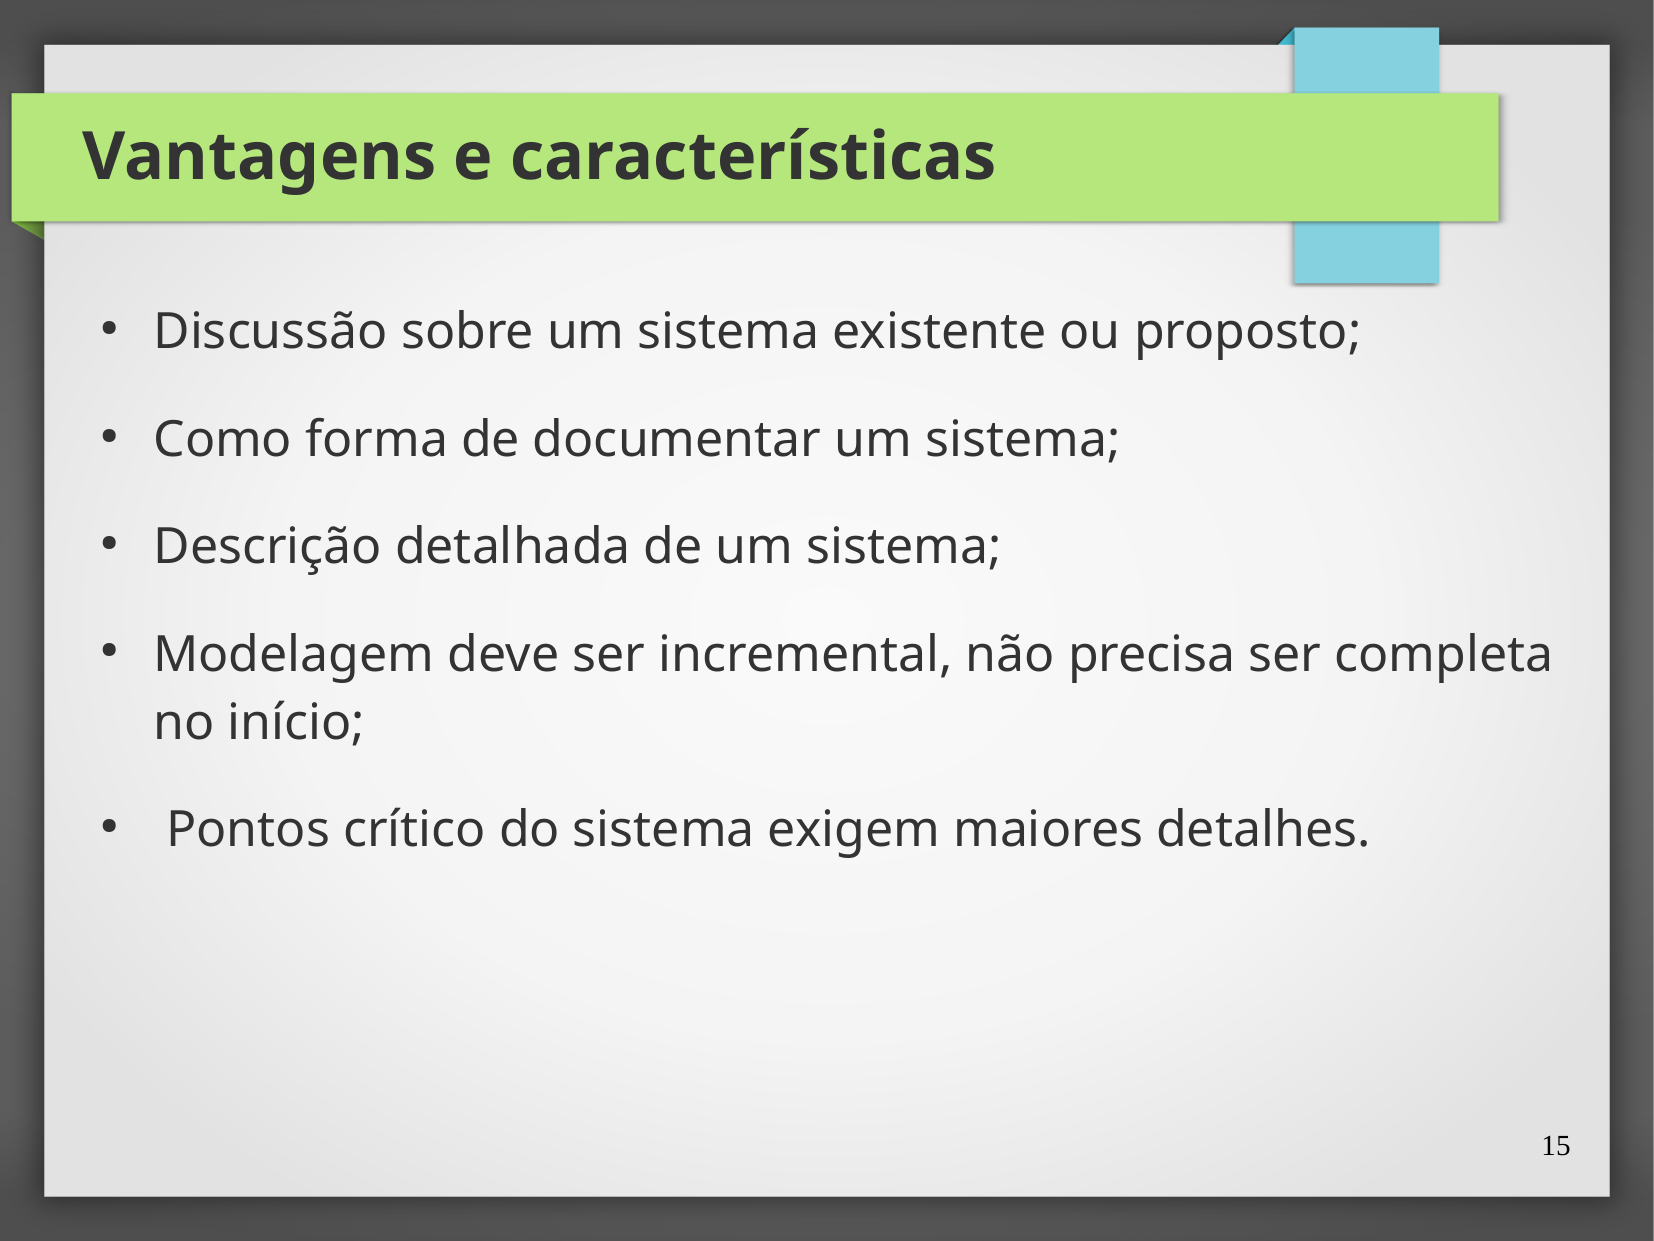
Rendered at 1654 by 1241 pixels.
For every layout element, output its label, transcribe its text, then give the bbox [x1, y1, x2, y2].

list Discussão sobre um sistema existente ou proposto; Como forma de documentar um sistema; Descrição detalhada de um sistema; Modelagem deve ser incremental, não precisa ser completa no início; Pontos crítico do sistema exigem maiores detalhes. [82, 295, 1571, 1015]
picture [0, 0, 1654, 1241]
title Vantagens e características [82, 94, 1264, 213]
